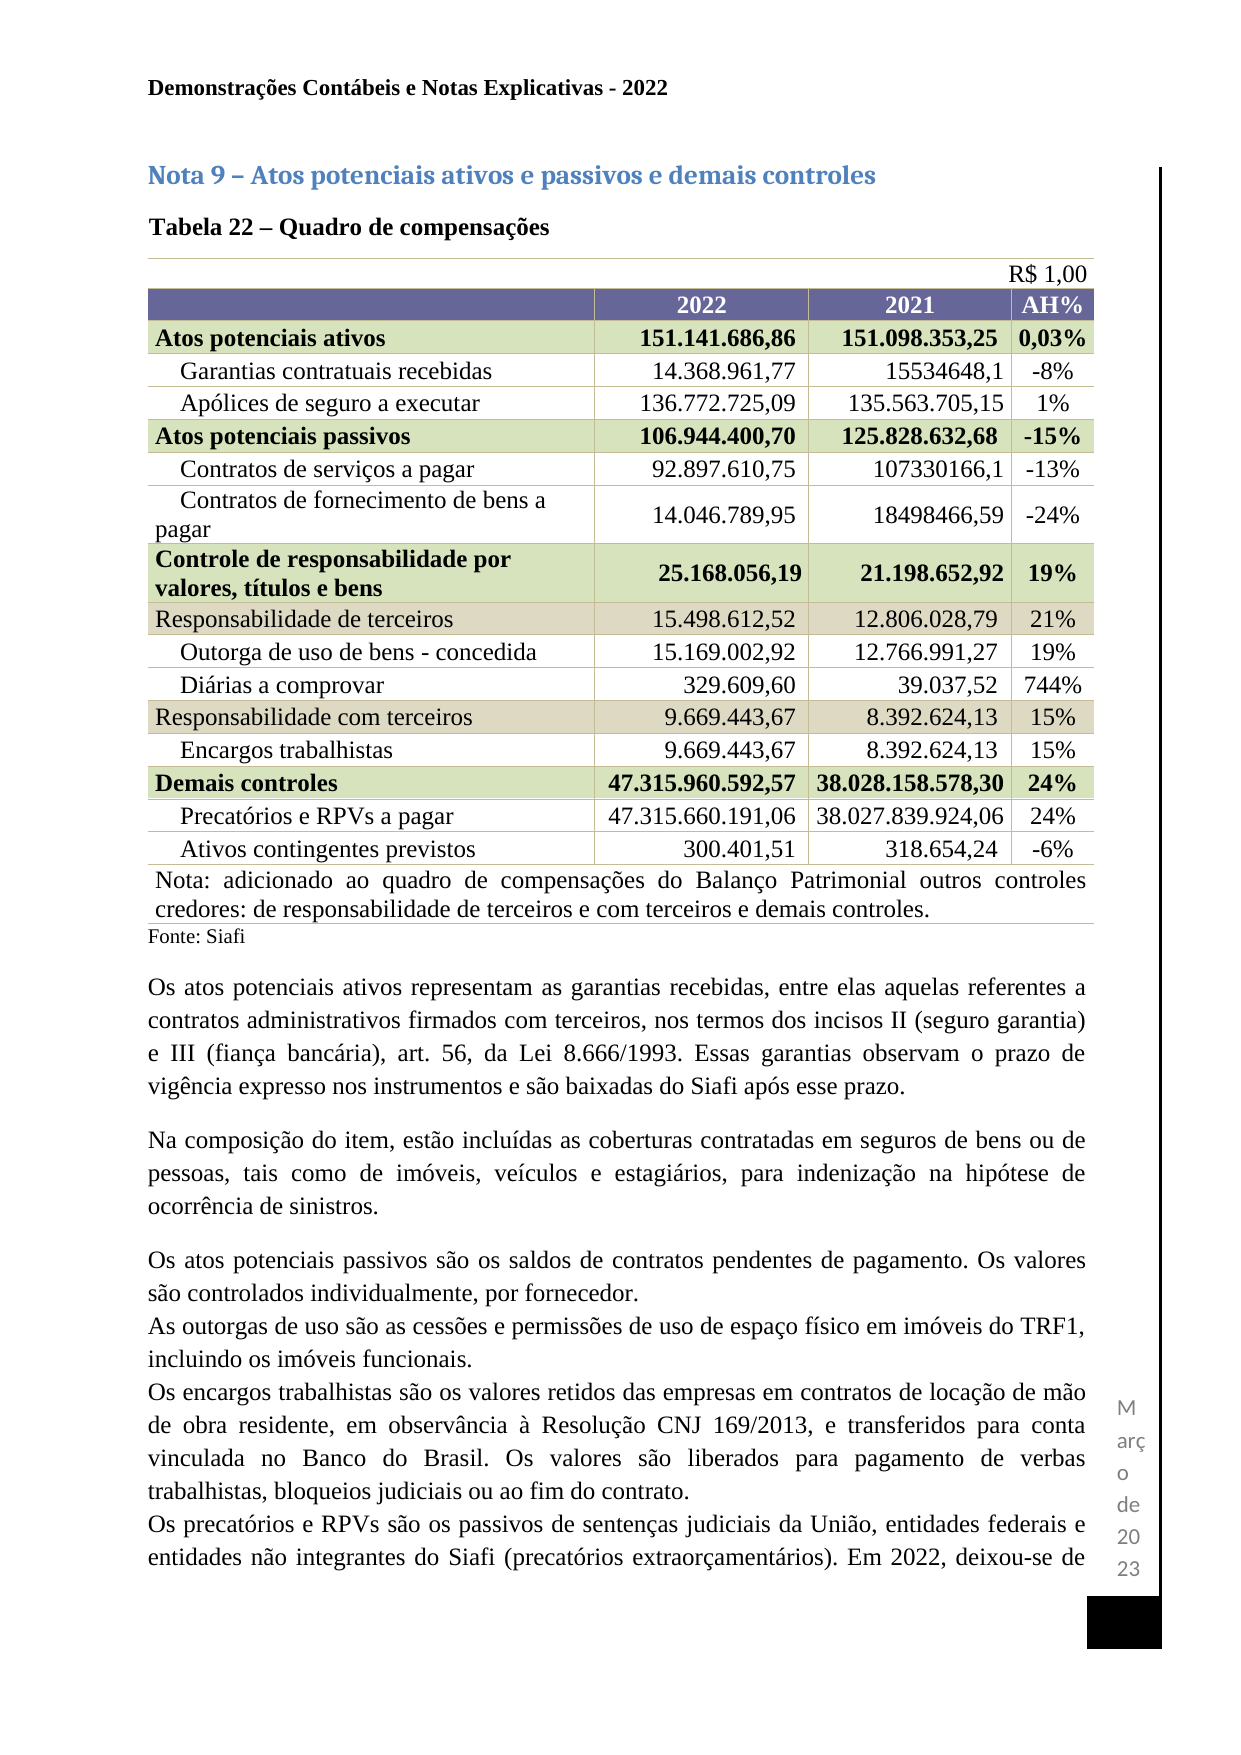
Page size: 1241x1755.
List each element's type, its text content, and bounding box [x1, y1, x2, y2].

table_cell -8% [1012, 354, 1094, 386]
table_cell 136.772.725,09 [595, 387, 808, 419]
table_cell 2021 [809, 289, 1011, 320]
table_cell 38.028.158.578,30 [809, 767, 1011, 798]
table_header R$ 1,00 [148, 259, 1094, 288]
table_cell AH% [1012, 289, 1094, 320]
table_cell 15% [1012, 734, 1094, 766]
table_cell Controle de responsabilidade por valores, títulos e bens [148, 544, 594, 602]
text Fonte: Siafi [148, 924, 1087, 948]
table_cell 19% [1012, 544, 1094, 602]
text Os precatórios e RPVs são os passivos de sentenças judiciais da União, entidades federais e entidades não integrantes do Siafi (precatórios extraorçamentários). Em 2022, deixou-se de [148, 1509, 1087, 1571]
table_cell 18498466,59 [809, 486, 1011, 543]
table_cell Atos potenciais ativos [148, 321, 594, 353]
table_cell 8.392.624,13 [809, 734, 1011, 766]
table_cell 106.944.400,70 [595, 420, 808, 452]
table_cell Garantias contratuais recebidas [148, 354, 594, 386]
table_cell Diárias a comprovar [148, 668, 594, 700]
table_cell Encargos trabalhistas [148, 734, 594, 766]
table_cell 39.037,52 [809, 668, 1011, 700]
table_cell 9.669.443,67 [595, 701, 808, 733]
table_cell 12.766.991,27 [809, 635, 1011, 667]
text Na composição do item, estão incluídas as coberturas contratadas em seguros de bens ou de pessoas, tais como de imóveis, veículos e estagiários, para indenização na hipótese de ocorrência de sinistros. [148, 1125, 1087, 1220]
table_cell 9.669.443,67 [595, 734, 808, 766]
table_cell Ativos contingentes previstos [148, 832, 594, 864]
table_cell 300.401,51 [595, 832, 808, 864]
table_cell -24% [1012, 486, 1094, 543]
table_cell Outorga de uso de bens - concedida [148, 635, 594, 667]
table_cell 15.169.002,92 [595, 635, 808, 667]
table_cell 107330166,1 [809, 453, 1011, 484]
table_cell Responsabilidade de terceiros [148, 603, 594, 634]
table_cell Apólices de seguro a executar [148, 387, 594, 419]
table_cell -15% [1012, 420, 1094, 452]
table_cell 329.609,60 [595, 668, 808, 700]
table_cell 0,03% [1012, 321, 1094, 353]
table_cell -6% [1012, 832, 1094, 864]
table_cell 14.368.961,77 [595, 354, 808, 386]
table_cell Precatórios e RPVs a pagar [148, 800, 594, 831]
text As outorgas de uso são as cessões e permissões de uso de espaço físico em imóveis do TRF1, incluindo os imóveis funcionais. [148, 1311, 1087, 1373]
table_cell 21% [1012, 603, 1094, 634]
table_cell Atos potenciais passivos [148, 420, 594, 452]
table_cell Nota: adicionado ao quadro de compensações do Balanço Patrimonial outros controles credores: de responsabilidade de terceiros e com terceiros e demais controles. [148, 865, 1094, 923]
table_cell 8.392.624,13 [809, 701, 1011, 733]
table_cell 135.563.705,15 [809, 387, 1011, 419]
table_cell Responsabilidade com terceiros [148, 701, 594, 733]
text Tabela 22 – Quadro de compensações [149, 210, 1086, 242]
table_cell 15% [1012, 701, 1094, 733]
table_cell 24% [1012, 767, 1094, 798]
table_cell Contratos de serviços a pagar [148, 453, 594, 484]
text Os encargos trabalhistas são os valores retidos das empresas em contratos de locação de mão de obra residente, em observância à Resolução CNJ 169/2013, e transferidos para conta vinculada no Banco do Brasil. Os valores são liberados para pagamento de verbas trabalhistas, bloqueios judiciais ou ao fim do contrato. [148, 1377, 1087, 1505]
table_cell 125.828.632,68 [809, 420, 1011, 452]
table_cell 12.806.028,79 [809, 603, 1011, 634]
table_cell [148, 289, 594, 320]
table_cell 47.315.960.592,57 [595, 767, 808, 798]
table_cell -13% [1012, 453, 1094, 484]
table_cell Demais controles [148, 767, 594, 798]
table_cell 47.315.660.191,06 [595, 800, 808, 831]
table_cell 14.046.789,95 [595, 486, 808, 543]
table_cell 19% [1012, 635, 1094, 667]
table_cell 15534648,1 [809, 354, 1011, 386]
table_cell 744% [1012, 668, 1094, 700]
text Os atos potenciais passivos são os saldos de contratos pendentes de pagamento. Os valores são controlados individualmente, por fornecedor. [148, 1245, 1087, 1307]
table_cell 2022 [595, 289, 808, 320]
table_cell Contratos de fornecimento de bens a pagar [148, 486, 594, 543]
text Os atos potenciais ativos representam as garantias recebidas, entre elas aquelas referentes a contratos administrativos firmados com terceiros, nos termos dos incisos II (seguro garantia) e III (fiança bancária), art. 56, da Lei 8.666/1993. Essas garantias observam o prazo de vigência expresso nos instrumentos e são baixadas do Siafi após esse prazo. [148, 972, 1087, 1100]
table_cell 1% [1012, 387, 1094, 419]
table_cell 24% [1012, 800, 1094, 831]
table_cell 151.141.686,86 [595, 321, 808, 353]
table_cell 92.897.610,75 [595, 453, 808, 484]
table_cell 21.198.652,92 [809, 544, 1011, 602]
table_cell 25.168.056,19 [595, 544, 808, 602]
subtitle Nota 9 – Atos potenciais ativos e passivos e demais controles [148, 160, 1087, 191]
table_cell 151.098.353,25 [809, 321, 1011, 353]
table_cell 318.654,24 [809, 832, 1011, 864]
table_cell 15.498.612,52 [595, 603, 808, 634]
table_cell 38.027.839.924,06 [809, 800, 1011, 831]
